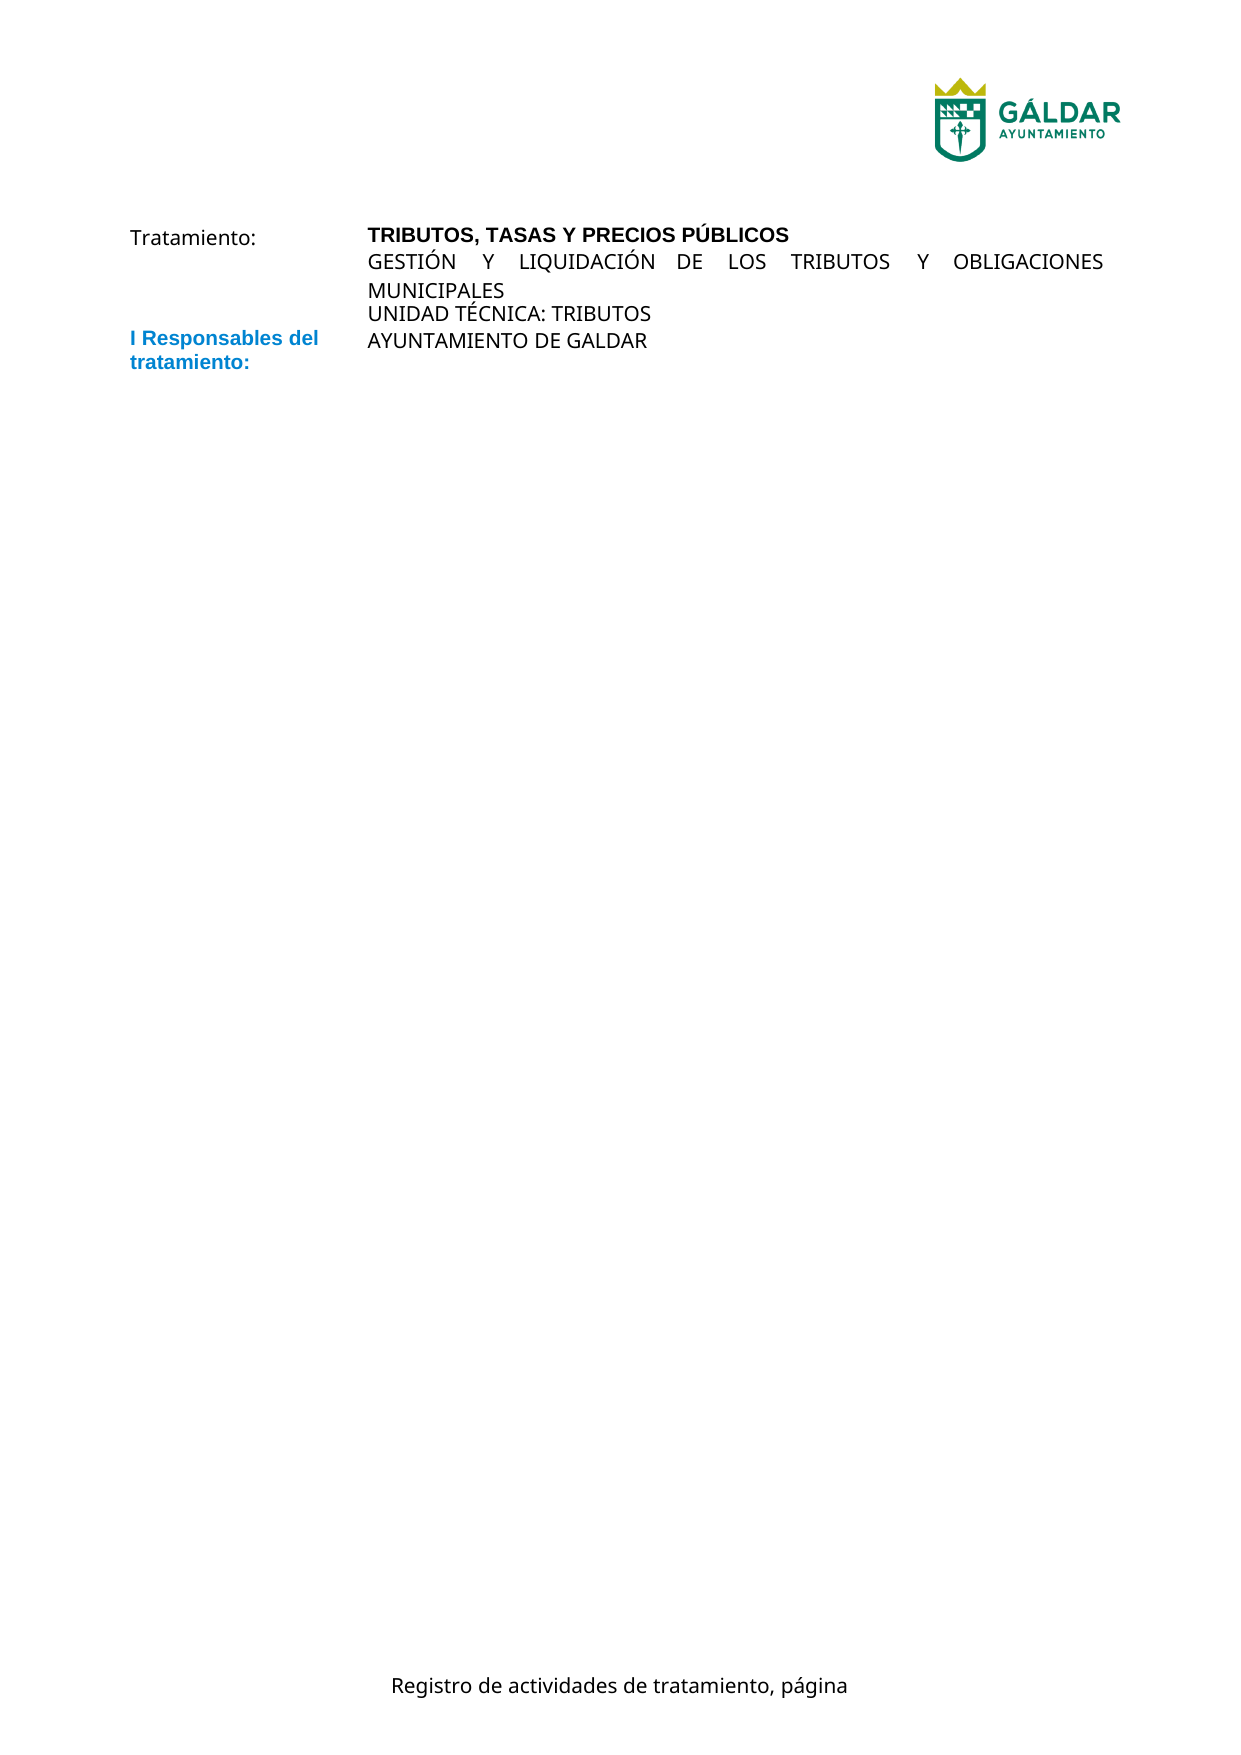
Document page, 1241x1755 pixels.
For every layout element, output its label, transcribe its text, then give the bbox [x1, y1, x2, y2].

table_cell AYUNTAMIENTO DE GALDAR [343, 326, 1123, 374]
table_header Tratamiento: [119, 223, 343, 326]
table_header TRIBUTOS, TASAS Y PRECIOS PÚBLICOS GESTIÓN Y LIQUIDACIÓN DE LOS TRIBUTOS Y OBLIGACIONES MUNICIPALES UNIDAD TÉCNICA: TRIBUTOS [343, 223, 1123, 326]
table_cell I Responsables del tratamiento: [119, 326, 343, 374]
